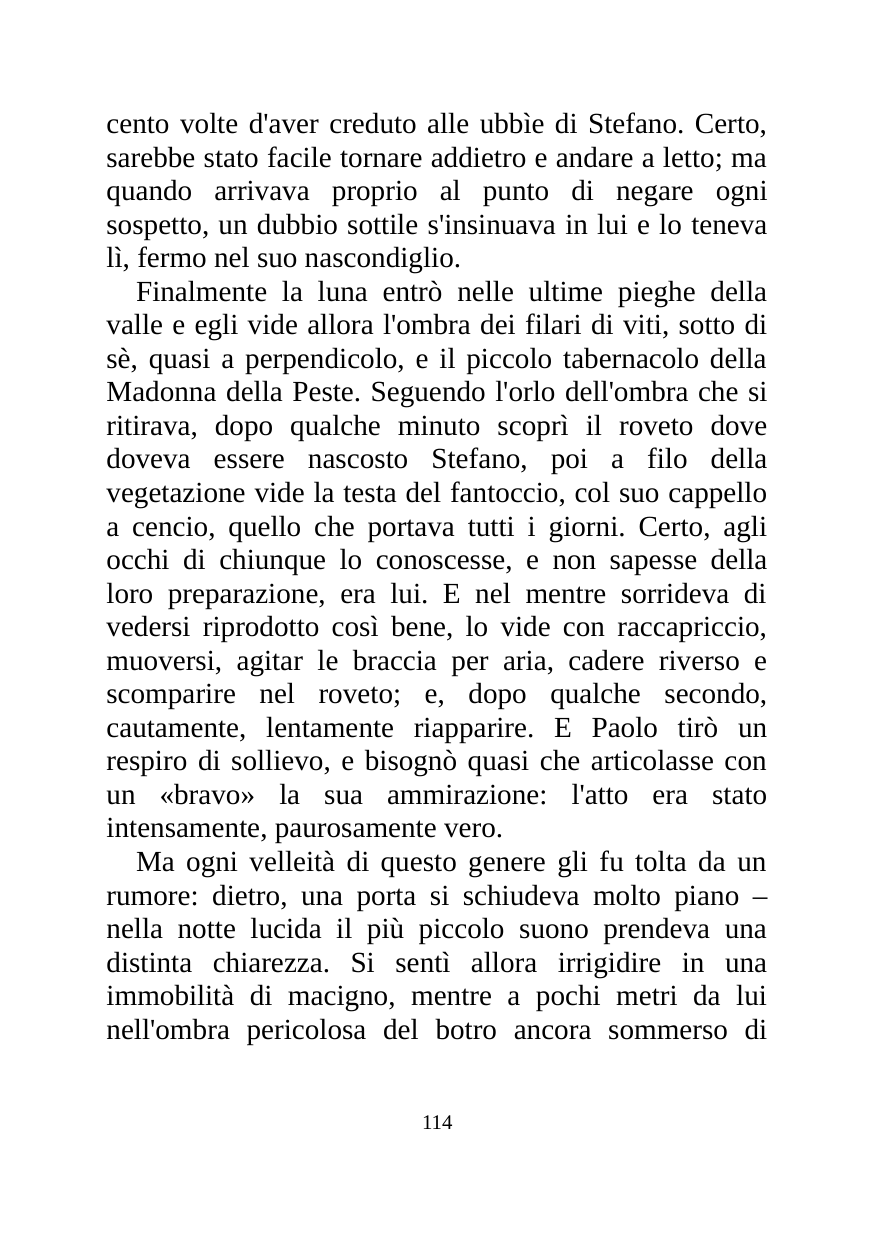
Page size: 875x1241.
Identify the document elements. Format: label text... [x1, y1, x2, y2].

text Finalmente la luna entrò nelle ultime pieghe della valle e egli vide allora l'ombra dei filari di viti, sotto di sè, quasi a perpendicolo, e il piccolo tabernacolo della Madonna della Peste. Seguendo l'orlo dell'ombra che si ritirava, dopo qualche minuto scoprì il roveto dove doveva essere nascosto Stefano, poi a filo della vegetazione vide la testa del fantoccio, col suo cappello a cencio, quello che portava tutti i giorni. Certo, agli occhi di chiunque lo conoscesse, e non sapesse della loro preparazione, era lui. E nel mentre sorrideva di vedersi riprodotto così bene, lo vide con raccapriccio, muoversi, agitar le braccia per aria, cadere riverso e scomparire nel roveto; e, dopo qualche secondo, cautamente, lentamente riapparire. E Paolo tirò un respiro di sollievo, e bisognò quasi che articolasse con un «bravo» la sua ammirazione: l'atto era stato intensamente, paurosamente vero. [106, 274, 768, 844]
text cento volte d'aver creduto alle ubbìe di Stefano. Certo, sarebbe stato facile tornare addietro e andare a letto; ma quando arrivava proprio al punto di negare ogni sospetto, un dubbio sottile s'insinuava in lui e lo teneva lì, fermo nel suo nascondiglio. [106, 106, 768, 274]
text Ma ogni velleità di questo genere gli fu tolta da un rumore: dietro, una porta si schiudeva molto piano – nella notte lucida il più piccolo suono prendeva una distinta chiarezza. Si sentì allora irrigidire in una immobilità di macigno, mentre a pochi metri da lui nell'ombra pericolosa del botro ancora sommerso di [106, 844, 768, 1045]
